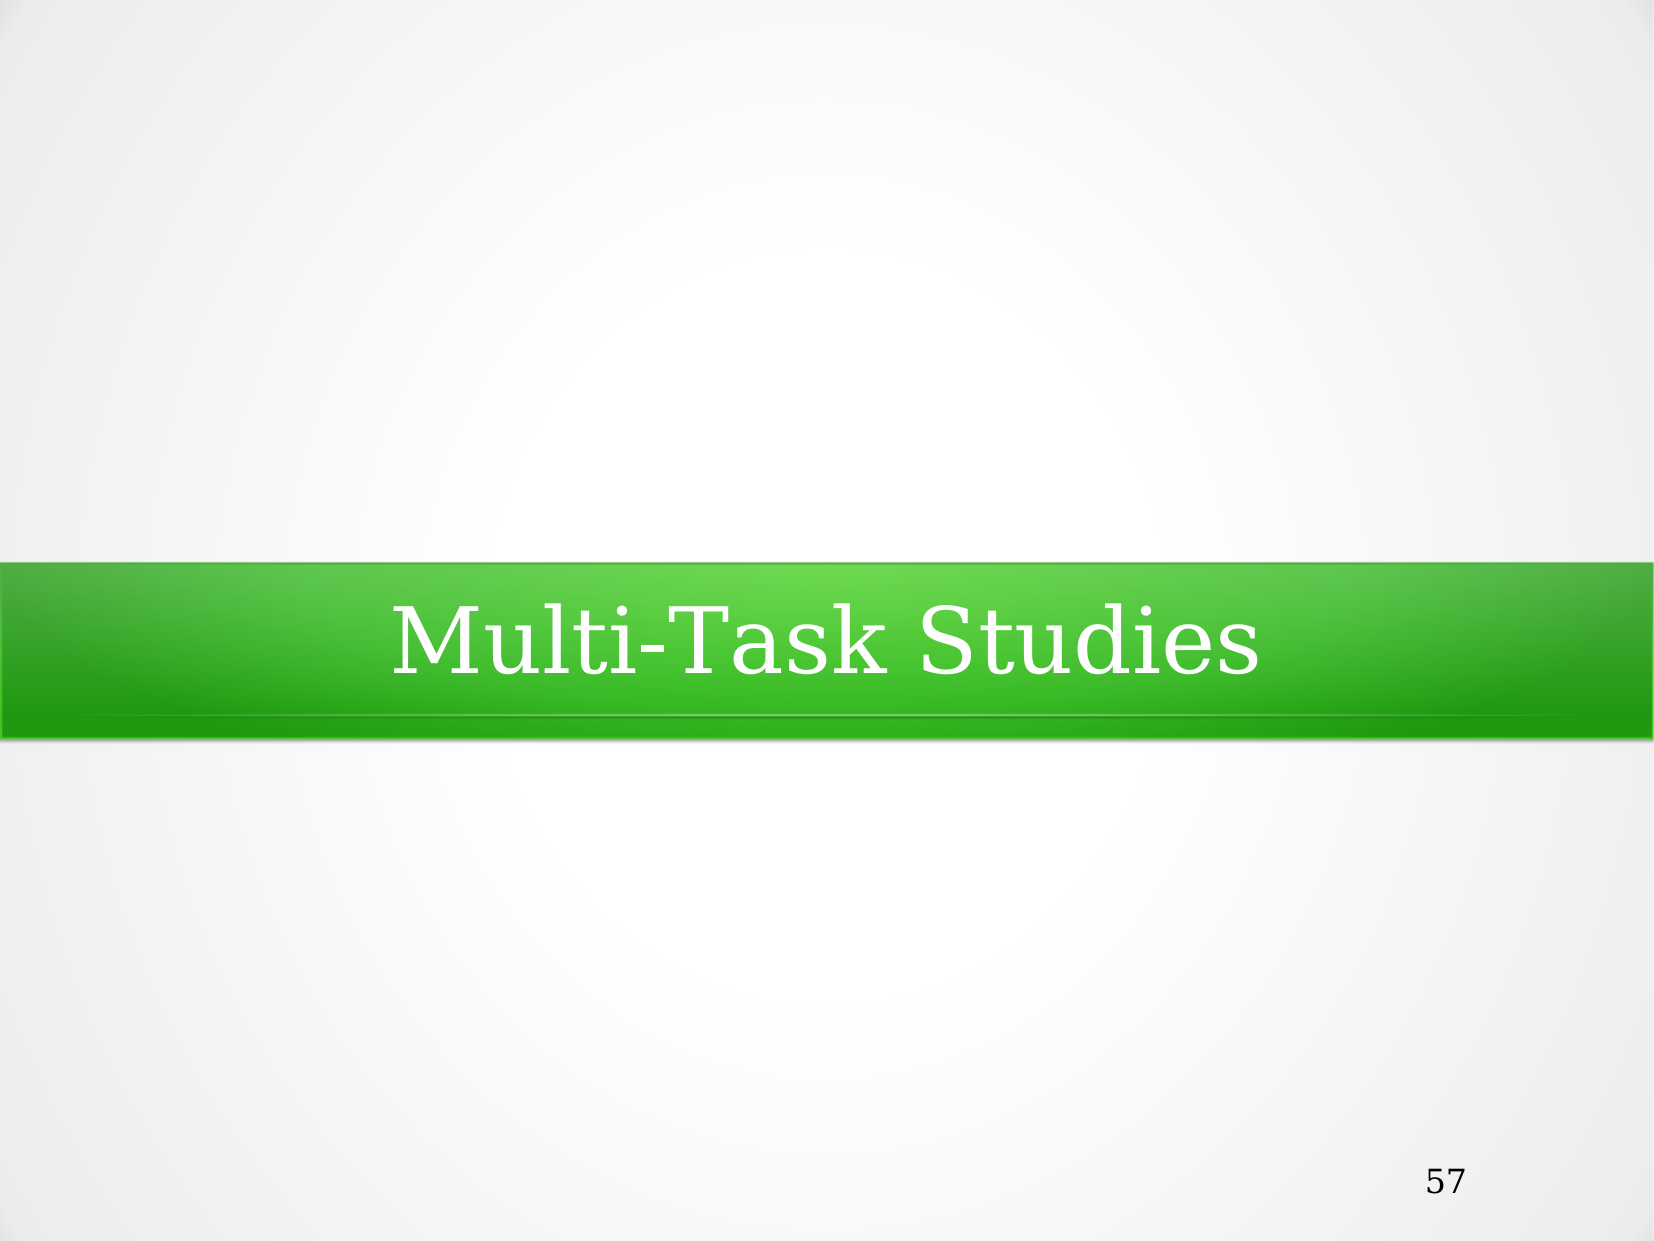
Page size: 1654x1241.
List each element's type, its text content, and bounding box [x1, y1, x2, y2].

picture [0, 0, 1654, 1241]
title Multi-Task Studies [82, 578, 1571, 715]
